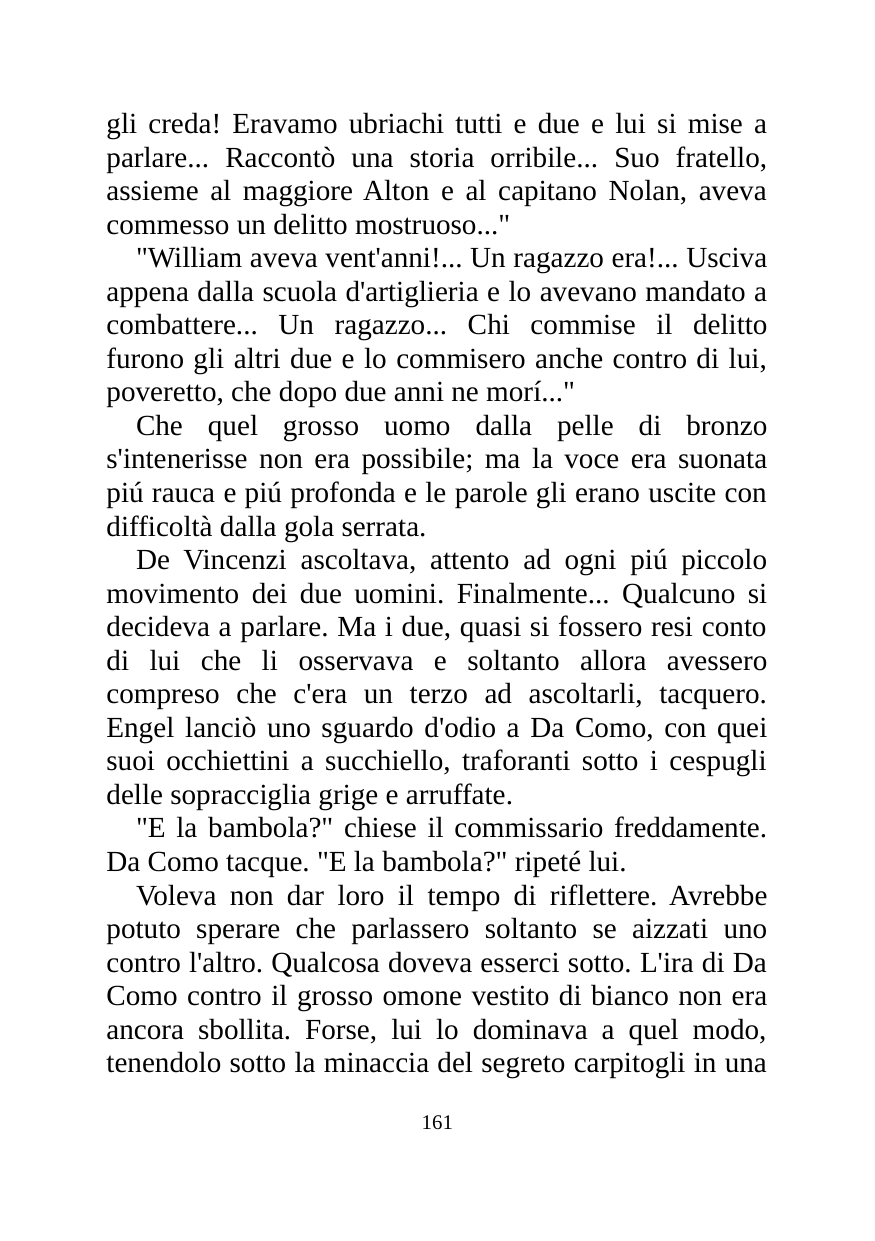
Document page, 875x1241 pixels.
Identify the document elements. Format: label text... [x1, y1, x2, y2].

text Che quel grosso uomo dalla pelle di bronzo s'intenerisse non era possibile; ma la voce era suonata piú rauca e piú profonda e le parole gli erano uscite con difficoltà dalla gola serrata. [106, 408, 768, 542]
text "E la bambola?" chiese il commissario freddamente. Da Como tacque. "E la bambola?" ripeté lui. [106, 811, 768, 878]
text De Vincenzi ascoltava, attento ad ogni piú piccolo movimento dei due uomini. Finalmente... Qualcuno si decideva a parlare. Ma i due, quasi si fossero resi conto di lui che li osservava e soltanto allora avessero compreso che c'era un terzo ad ascoltarli, tacquero. Engel lanciò uno sguardo d'odio a Da Como, con quei suoi occhiettini a succhiello, traforanti sotto i cespugli delle sopracciglia grige e arruffate. [106, 542, 768, 811]
text "William aveva vent'anni!... Un ragazzo era!... Usciva appena dalla scuola d'artiglieria e lo avevano mandato a combattere... Un ragazzo... Chi commise il delitto furono gli altri due e lo commisero anche contro di lui, poveretto, che dopo due anni ne morí..." [106, 240, 768, 408]
text gli creda! Eravamo ubriachi tutti e due e lui si mise a parlare... Raccontò una storia orribile... Suo fratello, assieme al maggiore Alton e al capitano Nolan, aveva commesso un delitto mostruoso..." [106, 106, 768, 240]
text Voleva non dar loro il tempo di riflettere. Avrebbe potuto sperare che parlassero soltanto se aizzati uno contro l'altro. Qualcosa doveva esserci sotto. L'ira di Da Como contro il grosso omone vestito di bianco non era ancora sbollita. Forse, lui lo dominava a quel modo, tenendolo sotto la minaccia del segreto carpitogli in una [106, 878, 768, 1079]
